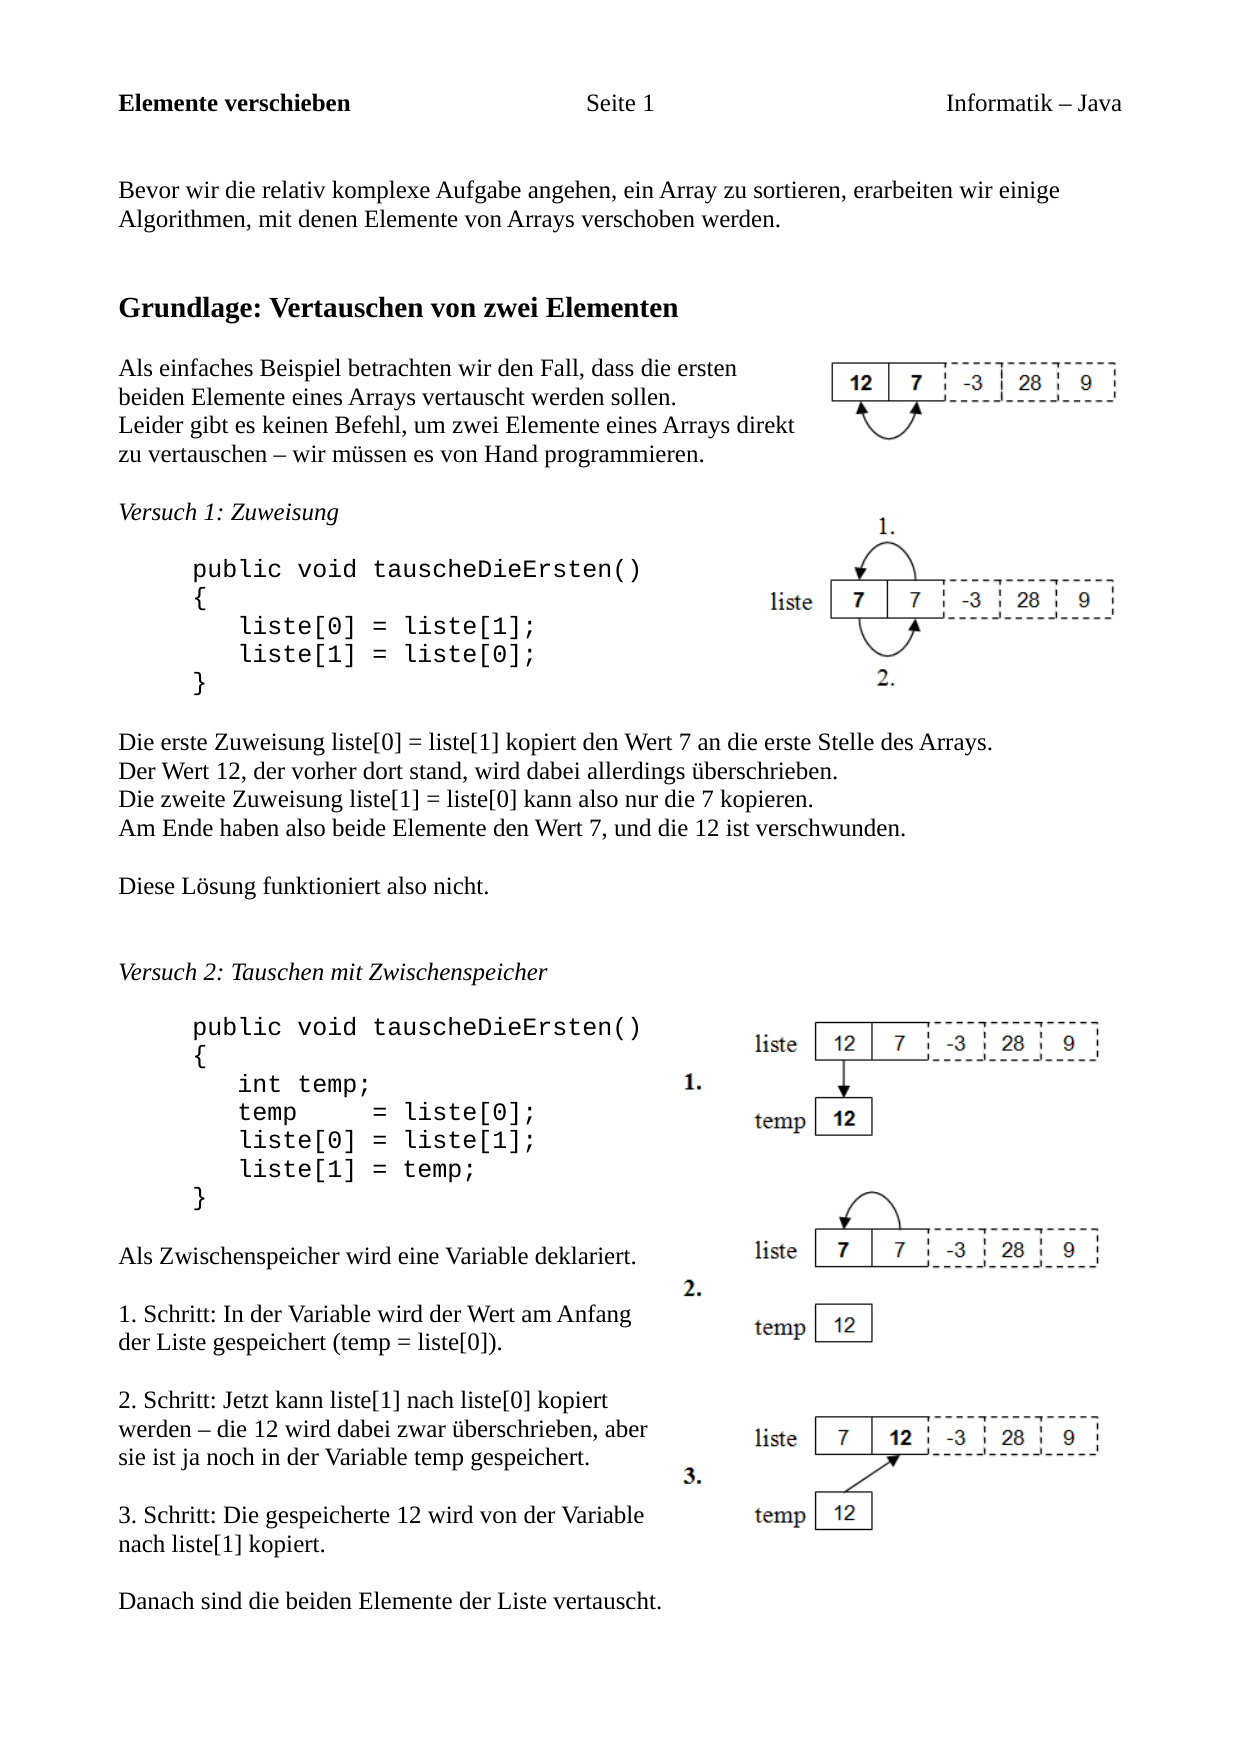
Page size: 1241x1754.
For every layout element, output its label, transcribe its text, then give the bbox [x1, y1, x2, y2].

picture [768, 515, 1116, 687]
text { [118, 1043, 676, 1071]
text 2. Schritt: Jetzt kann liste[1] nach liste[0] kopiert werden – die 12 wird dabei zwar überschrieben, aber sie ist ja noch in der Variable temp gespeichert. [118, 1385, 676, 1471]
text Als Zwischenspeicher wird eine Variable deklariert. [118, 1241, 676, 1270]
text liste[0] = liste[1]; [118, 613, 768, 642]
text [1102, 1156, 1122, 1184]
text 1. Schritt: In der Variable wird der Wert am Anfang der Liste gespeichert (temp = liste[0]). [118, 1299, 676, 1356]
text liste[1] = temp; [118, 1156, 676, 1184]
text Am Ende haben also beide Elemente den Wert 7, und die 12 ist verschwunden. [118, 813, 1122, 842]
text Danach sind die beiden Elemente der Liste vertauscht. [118, 1586, 1122, 1615]
text [1102, 1184, 1122, 1213]
text [1102, 1128, 1122, 1156]
text public void tauscheDieErsten() [118, 1014, 1122, 1043]
text liste[0] = liste[1]; [118, 1128, 676, 1156]
text Diese Lösung funktioniert also nicht. [118, 871, 1122, 899]
text } [118, 670, 1122, 698]
picture [828, 360, 1118, 442]
text Bevor wir die relativ komplexe Aufgabe angehen, ein Array zu sortieren, erarbeiten wir einige Algorithmen, mit denen Elemente von Arrays verschoben werden. [118, 176, 1122, 233]
text { [118, 585, 768, 613]
text Der Wert 12, der vorher dort stand, wird dabei allerdings überschrieben. [118, 756, 1122, 784]
text Die erste Zuweisung liste[0] = liste[1] kopiert den Wert 7 an die erste Stelle des Arrays. [118, 727, 1122, 756]
picture [676, 1017, 1102, 1534]
text Grundlage: Vertauschen von zwei Elementen [118, 291, 1122, 324]
text Als einfaches Beispiel betrachten wir den Fall, dass die ersten beiden Elemente eines Arrays vertauscht werden sollen. Leider gibt es keinen Befehl, um zwei Elemente eines Arrays direkt zu vertauschen – wir müssen es von Hand programmieren. [118, 353, 1122, 468]
text public void tauscheDieErsten() [118, 554, 768, 585]
text [1102, 1043, 1122, 1071]
text [1102, 1071, 1122, 1099]
text 3. Schritt: Die gespeicherte 12 wird von der Variable nach liste[1] kopiert. [118, 1500, 1122, 1557]
text temp = liste[0]; [118, 1099, 676, 1128]
text Die zweite Zuweisung liste[1] = liste[0] kann also nur die 7 kopieren. [118, 784, 1122, 813]
text int temp; [118, 1071, 676, 1099]
text [1116, 585, 1122, 613]
text liste[1] = liste[0]; [118, 642, 768, 670]
text Versuch 1: Zuweisung [118, 497, 1122, 525]
text } [118, 1184, 676, 1213]
text Versuch 2: Tauschen mit Zwischenspeicher [118, 957, 1122, 986]
text [1102, 1099, 1122, 1128]
